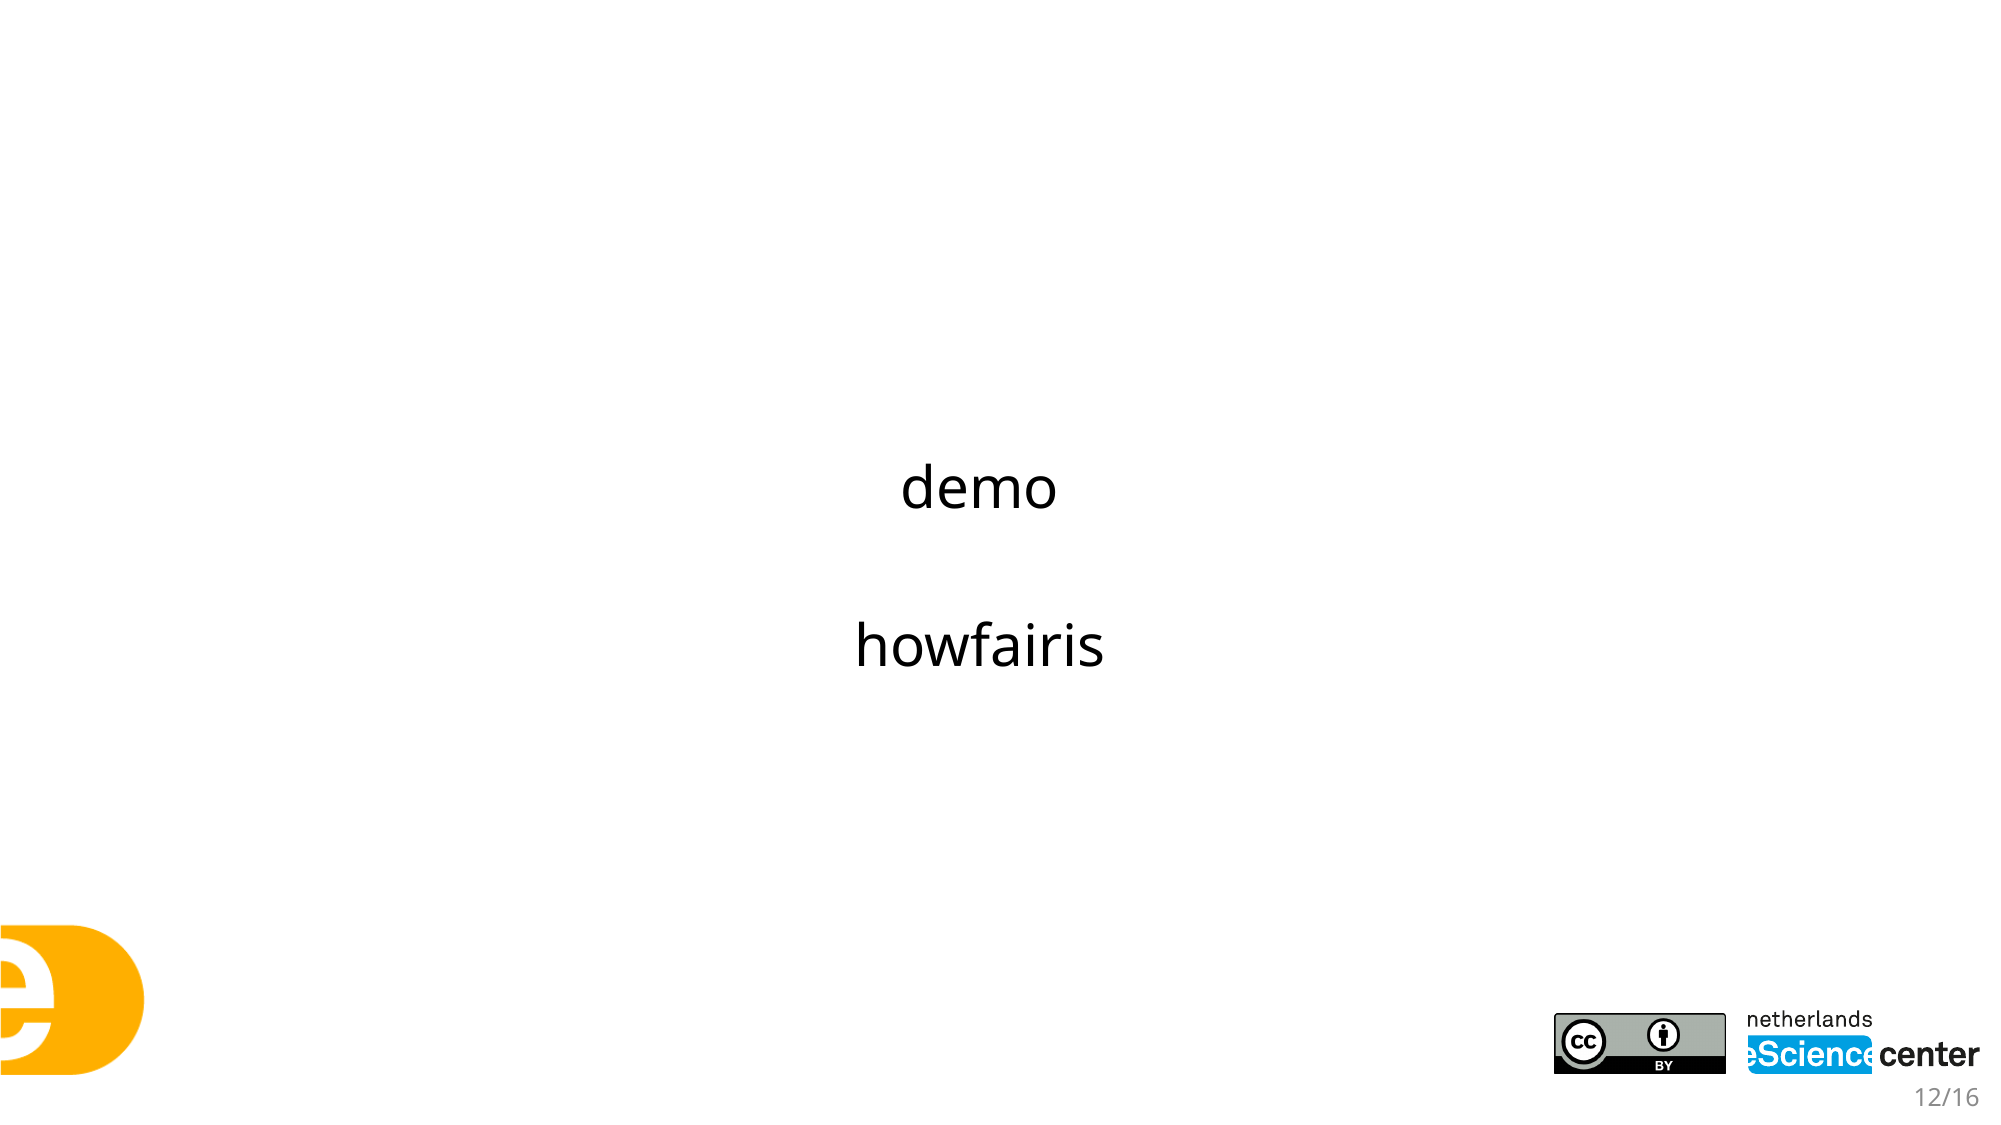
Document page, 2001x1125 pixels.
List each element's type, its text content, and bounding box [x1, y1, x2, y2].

text_box demo howfairis [406, 438, 1554, 692]
picture [0, 0, 2001, 1125]
